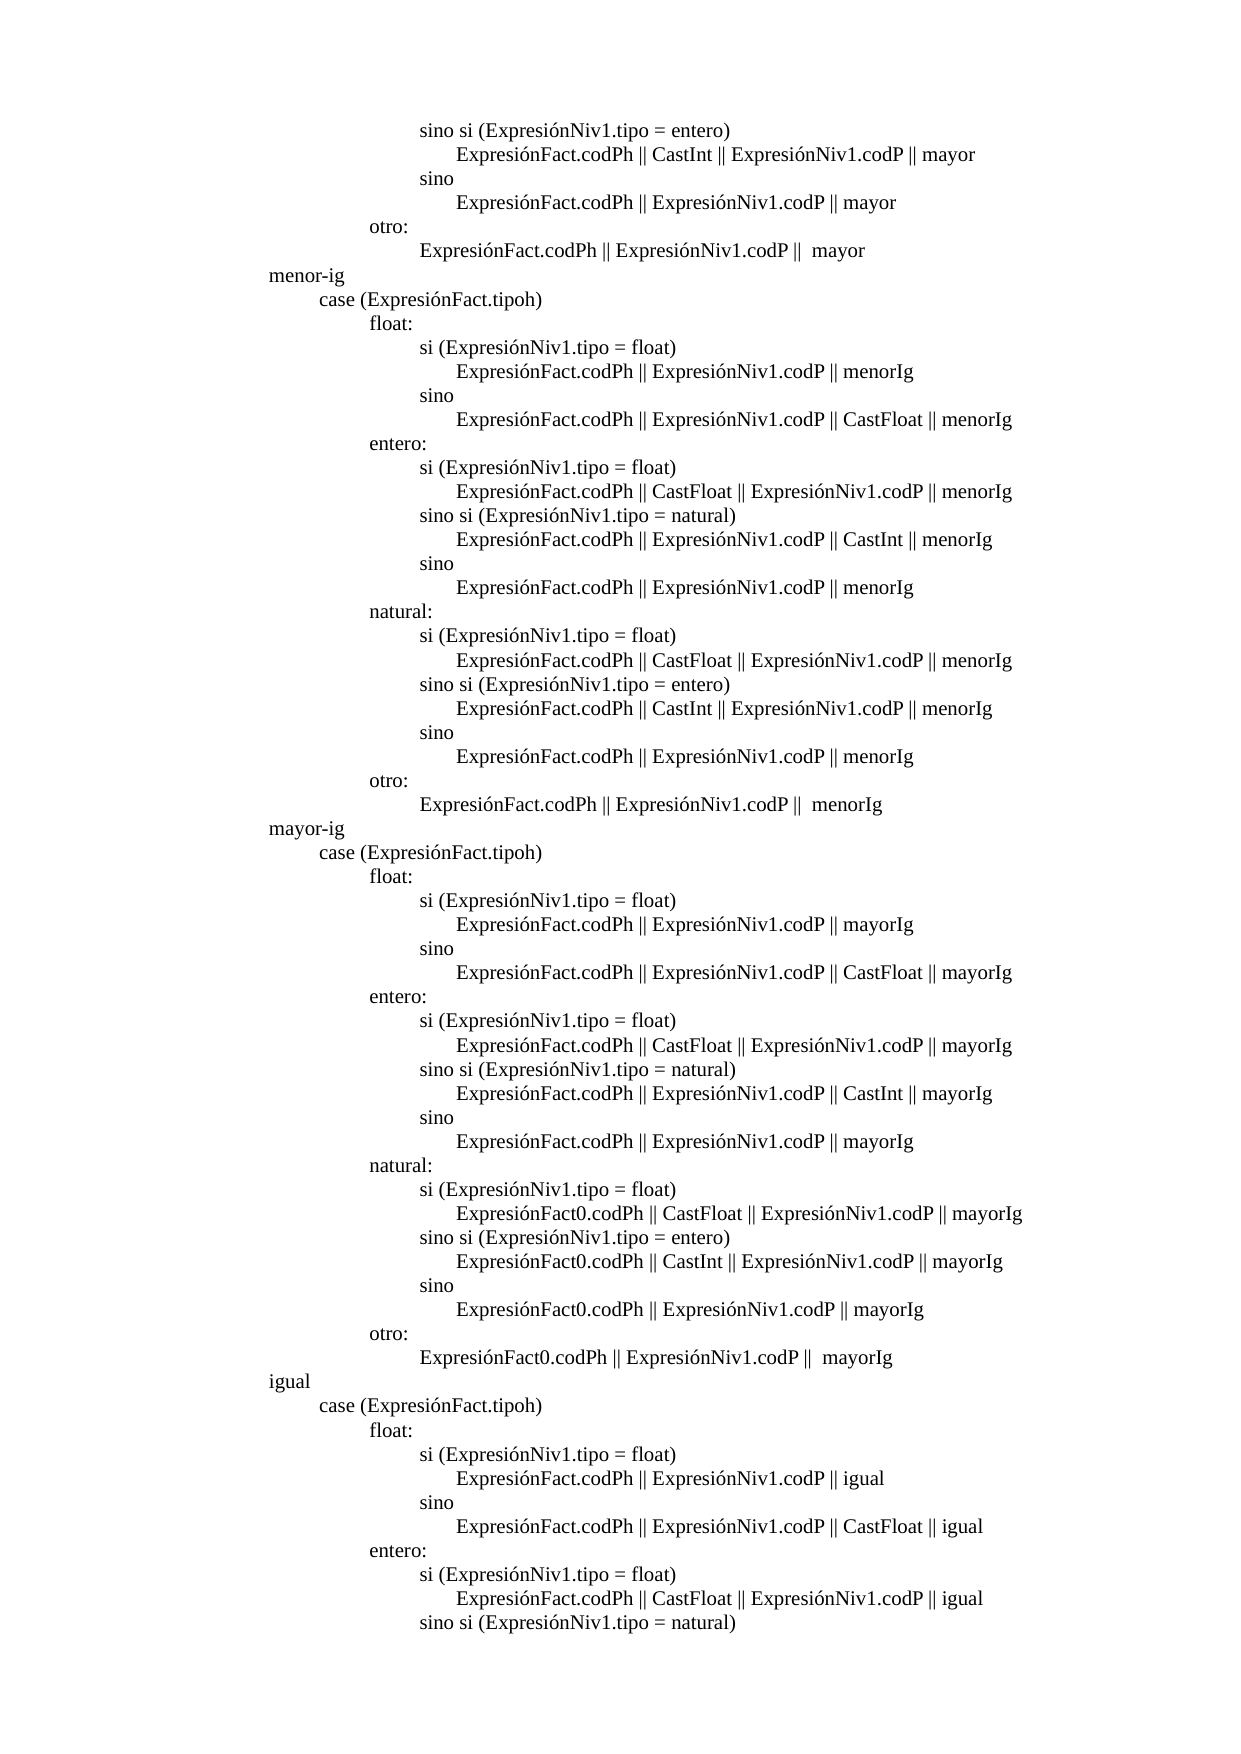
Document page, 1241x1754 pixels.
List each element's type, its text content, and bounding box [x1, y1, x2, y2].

text ExpresiónFact0.codPh || CastFloat || ExpresiónNiv1.codP || mayorIg [118, 1201, 1122, 1225]
text entero: [118, 431, 1122, 455]
text si (ExpresiónNiv1.tipo = float) [118, 455, 1122, 479]
text float: [118, 311, 1122, 335]
text ExpresiónFact.codPh || ExpresiónNiv1.codP || igual [118, 1466, 1122, 1490]
text ExpresiónFact0.codPh || ExpresiónNiv1.codP || mayorIg [118, 1297, 1122, 1321]
text sino [118, 383, 1122, 407]
text sino [118, 936, 1122, 960]
text ExpresiónFact.codPh || ExpresiónNiv1.codP || menorIg [118, 359, 1122, 383]
text ExpresiónFact.codPh || CastFloat || ExpresiónNiv1.codP || menorIg [118, 647, 1122, 672]
text ExpresiónFact.codPh || ExpresiónNiv1.codP || menorIg [118, 744, 1122, 768]
text si (ExpresiónNiv1.tipo = float) [118, 1177, 1122, 1201]
text ExpresiónFact.codPh || ExpresiónNiv1.codP || CastFloat || mayorIg [118, 960, 1122, 984]
text float: [118, 1417, 1122, 1442]
text si (ExpresiónNiv1.tipo = float) [118, 888, 1122, 912]
text ExpresiónFact.codPh || CastFloat || ExpresiónNiv1.codP || menorIg [118, 479, 1122, 503]
text sino [118, 1273, 1122, 1297]
text si (ExpresiónNiv1.tipo = float) [118, 623, 1122, 647]
text si (ExpresiónNiv1.tipo = float) [118, 1442, 1122, 1466]
text sino si (ExpresiónNiv1.tipo = natural) [118, 503, 1122, 527]
text ExpresiónFact.codPh || ExpresiónNiv1.codP || CastInt || mayorIg [118, 1081, 1122, 1105]
text menor-ig [118, 262, 1122, 287]
text igual [118, 1369, 1122, 1393]
text ExpresiónFact0.codPh || ExpresiónNiv1.codP || mayorIg [118, 1345, 1122, 1369]
text otro: [118, 214, 1122, 238]
text ExpresiónFact.codPh || CastInt || ExpresiónNiv1.codP || menorIg [118, 696, 1122, 720]
text sino [118, 1490, 1122, 1514]
text si (ExpresiónNiv1.tipo = float) [118, 1562, 1122, 1586]
text float: [118, 864, 1122, 888]
text natural: [118, 1153, 1122, 1177]
text sino si (ExpresiónNiv1.tipo = entero) [118, 672, 1122, 696]
text ExpresiónFact0.codPh || CastInt || ExpresiónNiv1.codP || mayorIg [118, 1249, 1122, 1273]
text case (ExpresiónFact.tipoh) [118, 1393, 1122, 1417]
text case (ExpresiónFact.tipoh) [118, 287, 1122, 311]
text ExpresiónFact.codPh || ExpresiónNiv1.codP || CastFloat || menorIg [118, 407, 1122, 431]
text sino [118, 720, 1122, 744]
text sino [118, 1105, 1122, 1129]
text entero: [118, 1538, 1122, 1562]
text ExpresiónFact.codPh || ExpresiónNiv1.codP || CastFloat || igual [118, 1514, 1122, 1538]
text si (ExpresiónNiv1.tipo = float) [118, 335, 1122, 359]
text ExpresiónFact.codPh || ExpresiónNiv1.codP || mayorIg [118, 1129, 1122, 1153]
text sino si (ExpresiónNiv1.tipo = entero) [118, 118, 1122, 142]
text ExpresiónFact.codPh || ExpresiónNiv1.codP || mayor [118, 190, 1122, 214]
text sino [118, 166, 1122, 190]
text ExpresiónFact.codPh || ExpresiónNiv1.codP || mayorIg [118, 912, 1122, 936]
text ExpresiónFact.codPh || CastFloat || ExpresiónNiv1.codP || mayorIg [118, 1032, 1122, 1057]
text natural: [118, 599, 1122, 623]
text entero: [118, 984, 1122, 1008]
text si (ExpresiónNiv1.tipo = float) [118, 1008, 1122, 1032]
text ExpresiónFact.codPh || CastInt || ExpresiónNiv1.codP || mayor [118, 142, 1122, 166]
text ExpresiónFact.codPh || ExpresiónNiv1.codP || mayor [118, 238, 1122, 262]
text ExpresiónFact.codPh || ExpresiónNiv1.codP || menorIg [118, 575, 1122, 599]
text ExpresiónFact.codPh || ExpresiónNiv1.codP || menorIg [118, 792, 1122, 816]
text otro: [118, 1321, 1122, 1345]
text sino si (ExpresiónNiv1.tipo = natural) [118, 1610, 1122, 1634]
text otro: [118, 768, 1122, 792]
text ExpresiónFact.codPh || CastFloat || ExpresiónNiv1.codP || igual [118, 1586, 1122, 1610]
text case (ExpresiónFact.tipoh) [118, 840, 1122, 864]
text sino si (ExpresiónNiv1.tipo = entero) [118, 1225, 1122, 1249]
text sino [118, 551, 1122, 575]
text ExpresiónFact.codPh || ExpresiónNiv1.codP || CastInt || menorIg [118, 527, 1122, 551]
text mayor-ig [118, 816, 1122, 840]
text sino si (ExpresiónNiv1.tipo = natural) [118, 1057, 1122, 1081]
